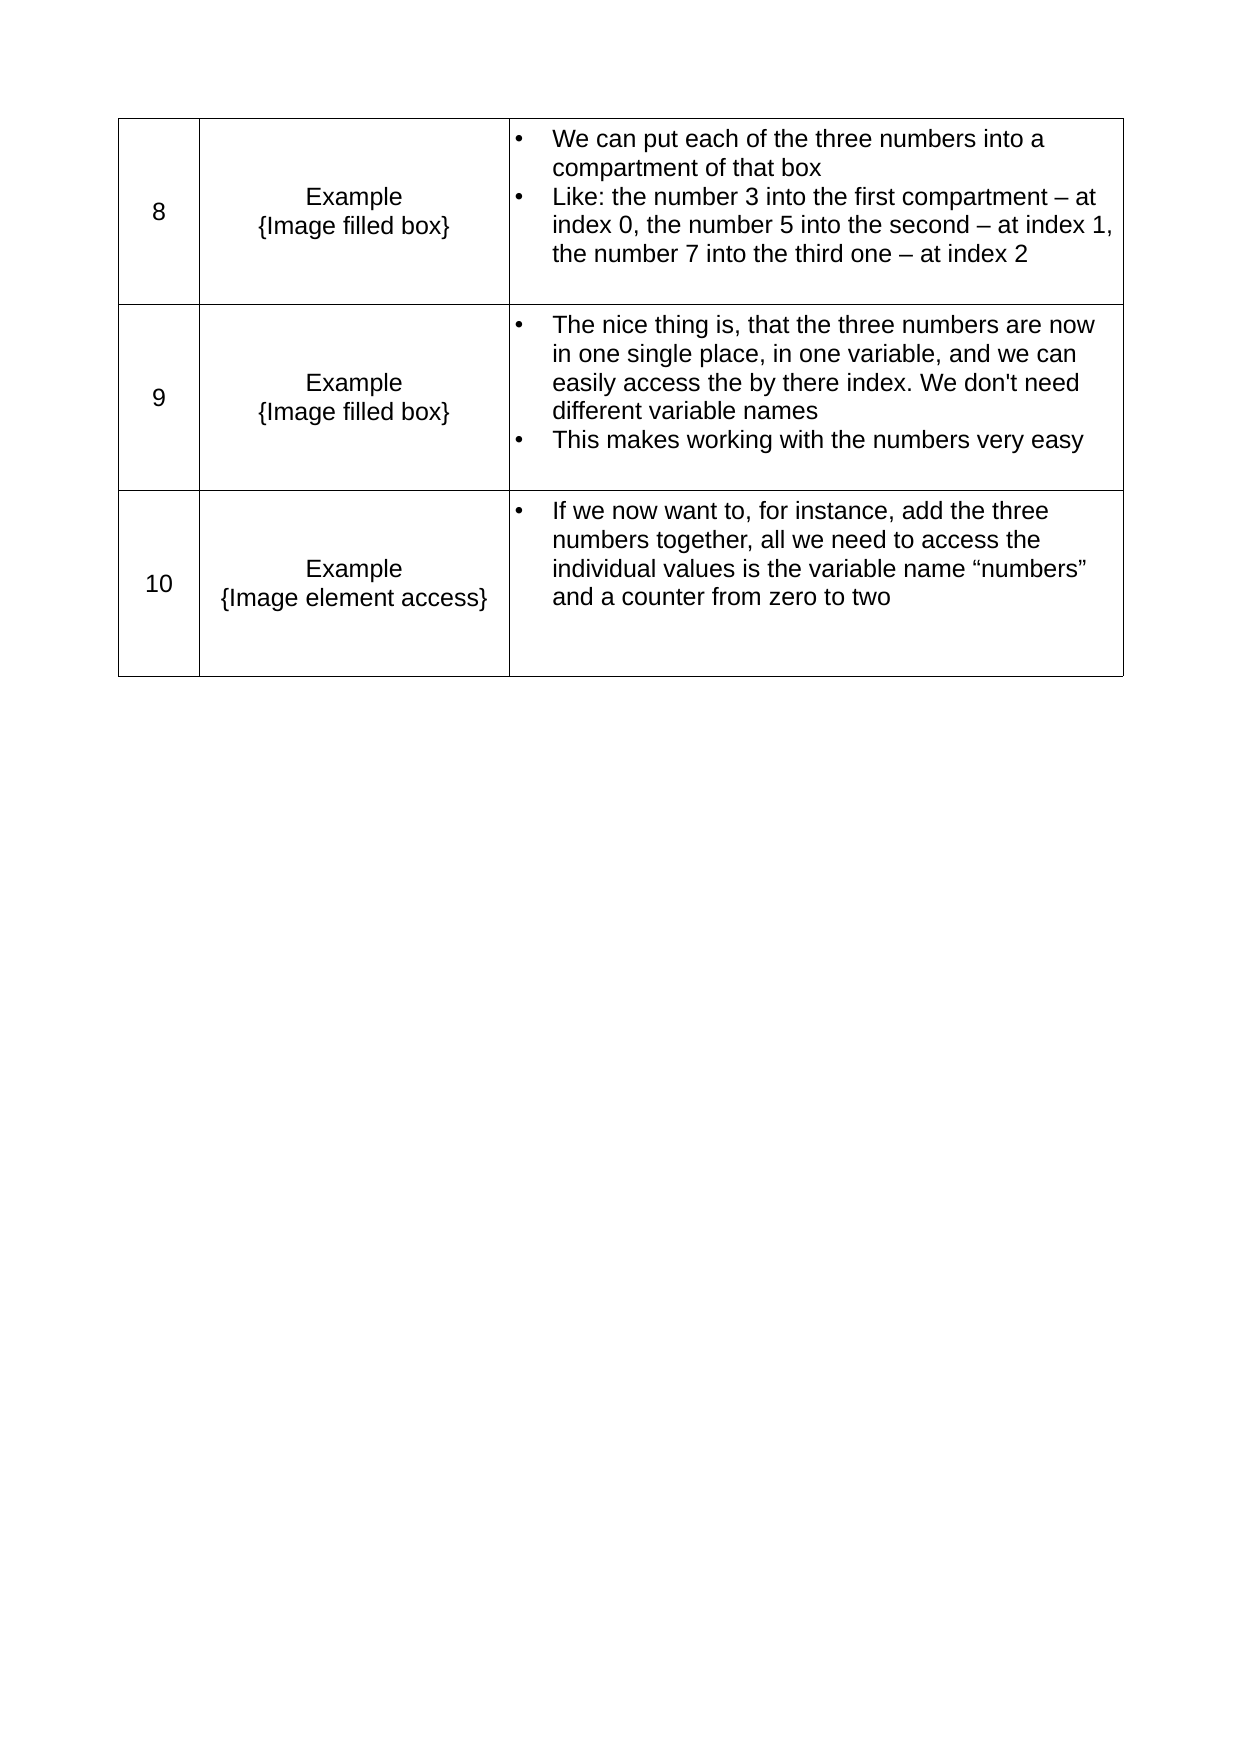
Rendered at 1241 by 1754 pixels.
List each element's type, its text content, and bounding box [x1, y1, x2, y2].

table_header 8 [119, 119, 199, 304]
table_cell Example {Image element access} [200, 491, 509, 676]
table_cell 10 [119, 491, 199, 676]
table_cell The nice thing is, that the three numbers are now in one single place, in one variable, and we can easily access the by there index. We don't need different variable names This makes working with the numbers very easy [510, 305, 1123, 490]
table_header Example {Image filled box} [200, 119, 509, 304]
table_header We can put each of the three numbers into a compartment of that box Like: the number 3 into the first compartment – at index 0, the number 5 into the second – at index 1, the number 7 into the third one – at index 2 [510, 119, 1123, 304]
table_cell 9 [119, 305, 199, 490]
table_cell If we now want to, for instance, add the three numbers together, all we need to access the individual values is the variable name “numbers” and a counter from zero to two [510, 491, 1123, 676]
table_cell Example {Image filled box} [200, 305, 509, 490]
